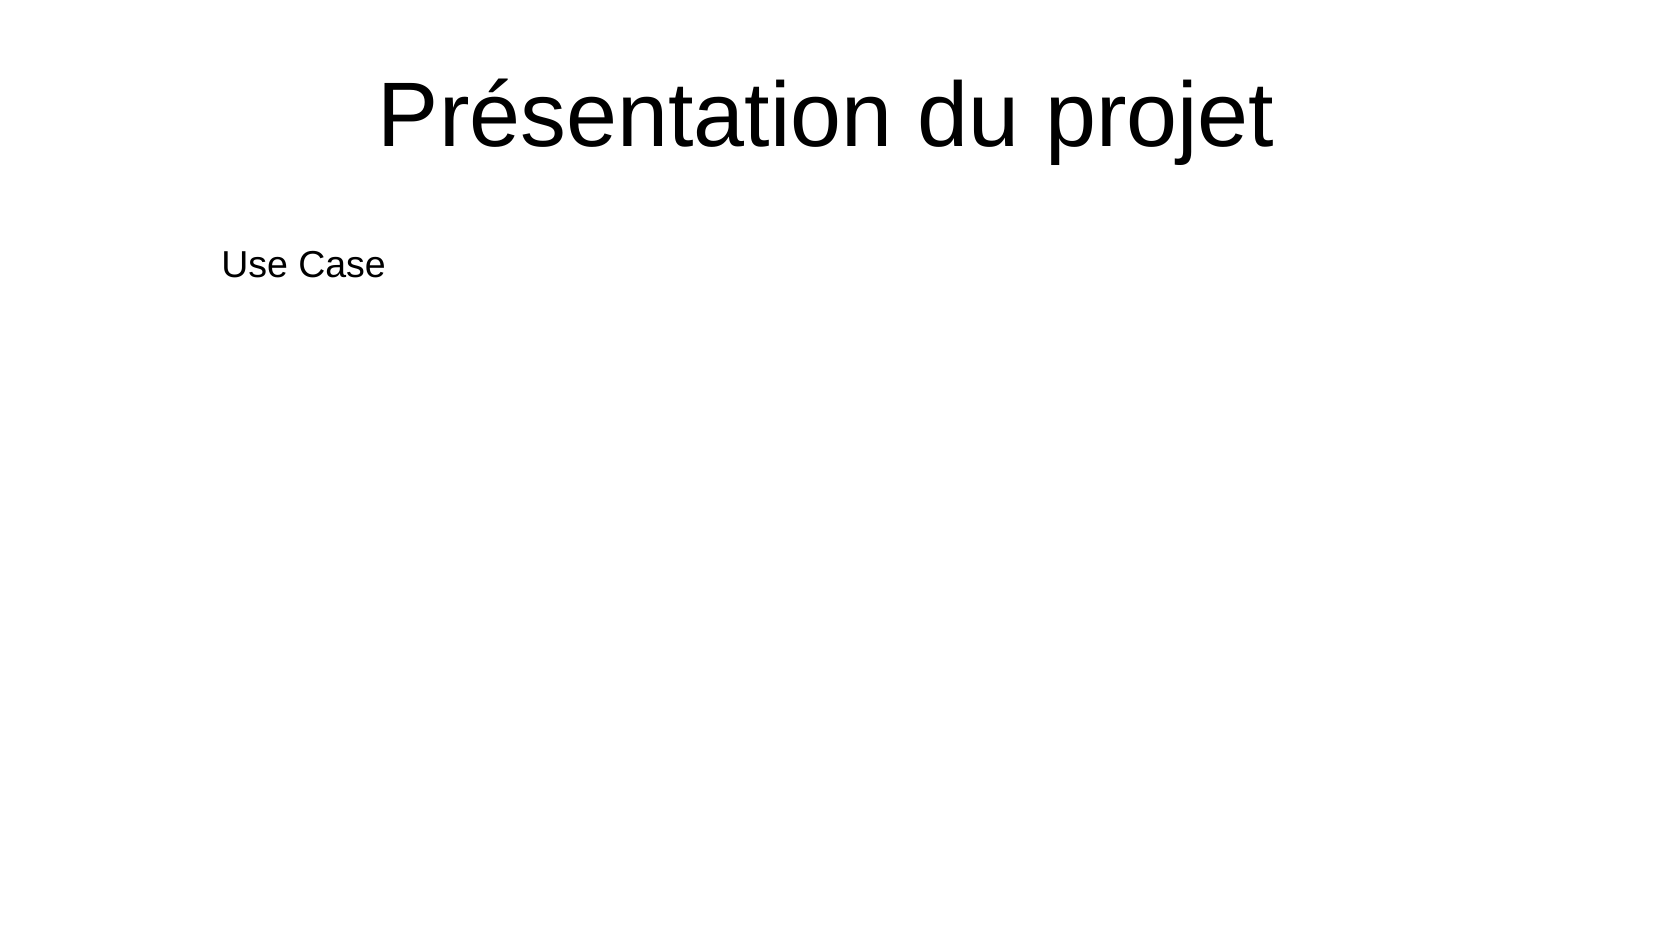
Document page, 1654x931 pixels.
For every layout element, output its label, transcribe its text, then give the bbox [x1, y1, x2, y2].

title Présentation du projet [82, 37, 1571, 193]
text_box Use Case [206, 236, 443, 294]
